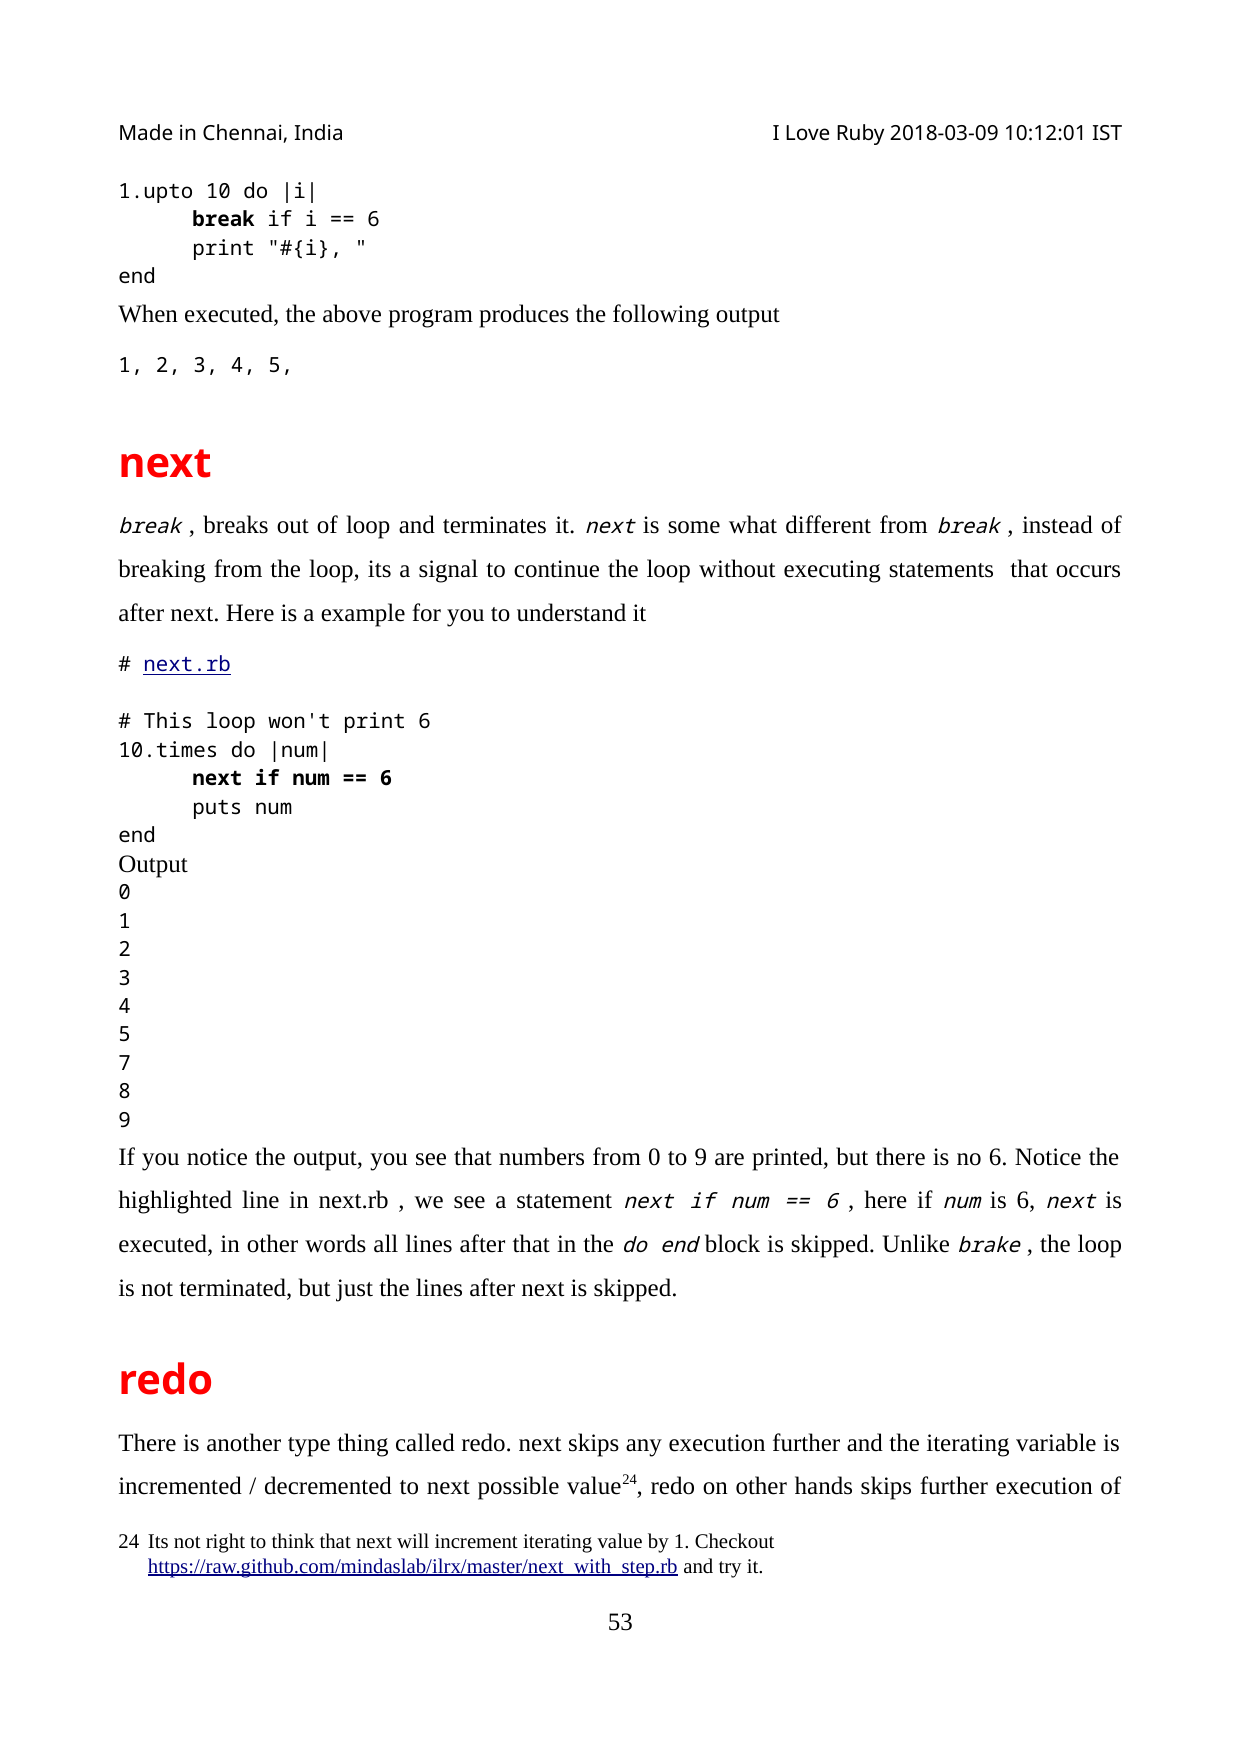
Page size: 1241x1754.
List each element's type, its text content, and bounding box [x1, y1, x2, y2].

text Its not right to think that next will increment iterating value by 1. Checkout https://raw.github.com/mindaslab/ilrx/master/next_with_step.rb and try it. [118, 1529, 1122, 1578]
text 4 [118, 991, 1122, 1019]
text 7 [118, 1048, 1122, 1076]
text There is another type thing called redo. next skips any execution further and the iterating variable is incremented / decremented to next possible value, redo on other hands skips further execution of [118, 1428, 1122, 1500]
text 10.times do |num| [118, 735, 1122, 763]
text break , breaks out of loop and terminates it. next is some what different from break , instead of breaking from the loop, its a signal to continue the loop without executing statements that occurs after next. Here is a example for you to understand it [118, 511, 1122, 626]
text Output [118, 849, 1122, 877]
text If you notice the output, you see that numbers from 0 to 9 are printed, but there is no 6. Notice the highlighted line in next.rb , we see a statement next if num == 6 , here if num is 6, next is executed, in other words all lines after that in the do end block is skipped. Unlike brake , the loop is not terminated, but just the lines after next is skipped. [118, 1142, 1122, 1302]
text next if num == 6 [118, 763, 1122, 792]
text 5 [118, 1019, 1122, 1048]
text 0 [118, 877, 1122, 906]
text 3 [118, 963, 1122, 991]
text 2 [118, 934, 1122, 963]
text # This loop won't print 6 [118, 706, 1122, 735]
text 1 [118, 906, 1122, 934]
text # next.rb [118, 649, 1122, 678]
text end [118, 820, 1122, 849]
text 1.upto 10 do |i| [118, 176, 1122, 204]
text end [118, 261, 1122, 290]
text 8 [118, 1076, 1122, 1105]
subtitle redo [118, 1350, 1122, 1407]
subtitle next [118, 432, 1122, 489]
text print "#{i}, " [118, 233, 1122, 261]
text 9 [118, 1105, 1122, 1133]
text puts num [118, 792, 1122, 820]
text break if i == 6 [118, 204, 1122, 233]
text When executed, the above program produces the following output [118, 299, 1122, 327]
text 1, 2, 3, 4, 5, [118, 351, 1122, 379]
